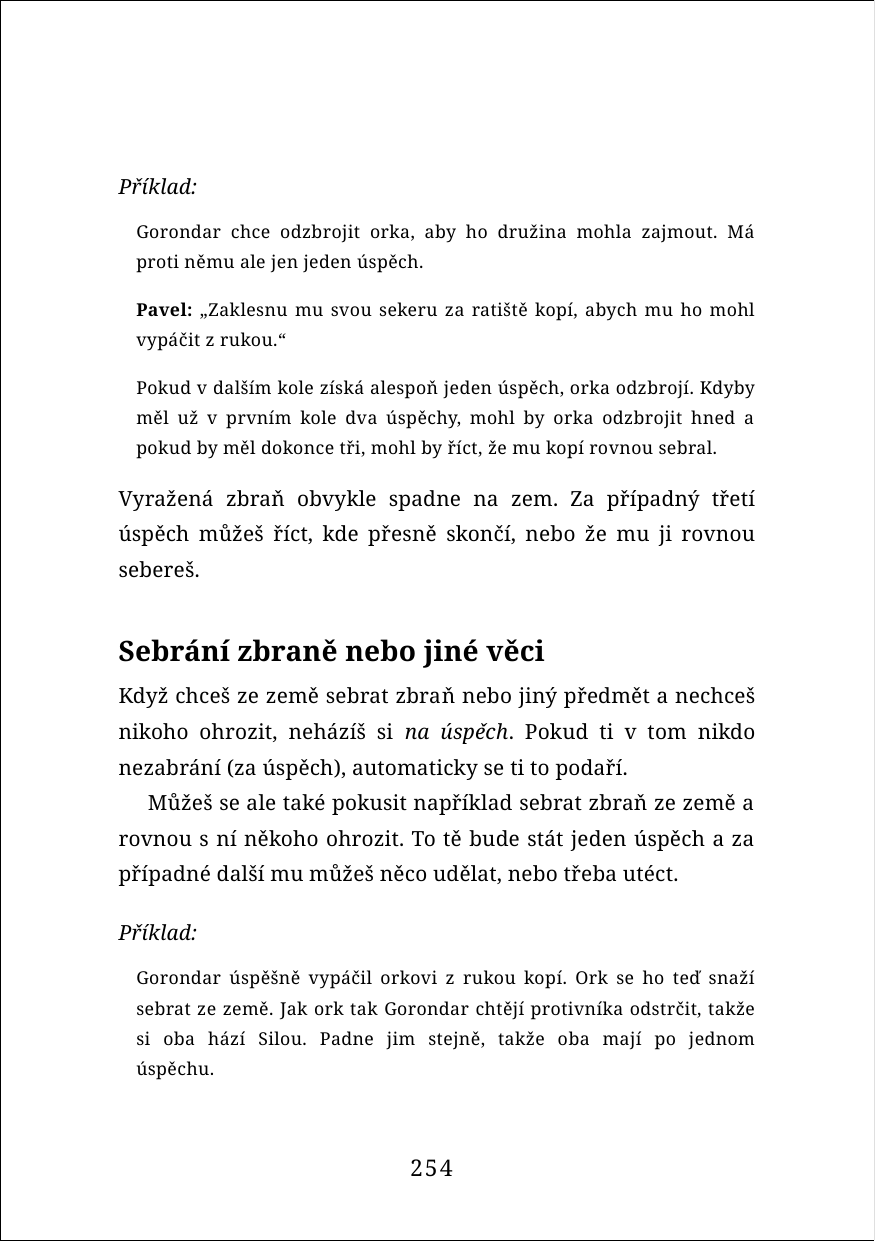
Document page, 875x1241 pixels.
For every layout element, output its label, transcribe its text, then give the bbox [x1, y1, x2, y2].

text Vyražená zbraň obvykle spadne na zem. Za případný třetí úspěch můžeš říct, kde přesně skončí, nebo že mu ji rovnou sebereš. [118, 484, 756, 583]
text Gorondar úspěšně vypáčil orkovi z rukou kopí. Ork se ho teď snaží sebrat ze země. Jak ork tak Gorondar chtějí protivníka odstrčit, takže si oba hází Silou. Padne jim stejně, takže oba mají po jednom úspěchu. [136, 966, 756, 1081]
text Příklad: [118, 172, 756, 200]
text Příklad: [118, 918, 756, 947]
text Pavel: „Zaklesnu mu svou sekeru za ratiště kopí, abych mu ho mohl vypáčit z rukou.“ [136, 297, 756, 352]
text Pokud v dalším kole získá alespoň jeden úspěch, orka odzbrojí. Kdyby měl už v prvním kole dva úspěchy, mohl by orka odzbrojit hned a pokud by měl dokonce tři, mohl by říct, že mu kopí rovnou sebral. [136, 375, 756, 460]
text Když chceš ze země sebrat zbraň nebo jiný předmět a nechceš nikoho ohrozit, neházíš si na úspěch. Pokud ti v tom nikdo nezabrání (za úspěch), automaticky se ti to podaří. Můžeš se ale také pokusit například sebrat zbraň ze země a rovnou s ní někoho ohrozit. To tě bude stát jeden úspěch a za případné další mu můžeš něco udělat, nebo třeba utéct. [118, 682, 756, 888]
text Gorondar chce odzbrojit orka, aby ho družina mohla zajmout. Má proti němu ale jen jeden úspěch. [136, 219, 756, 273]
subtitle Sebrání zbraně nebo jiné věci [118, 632, 756, 670]
